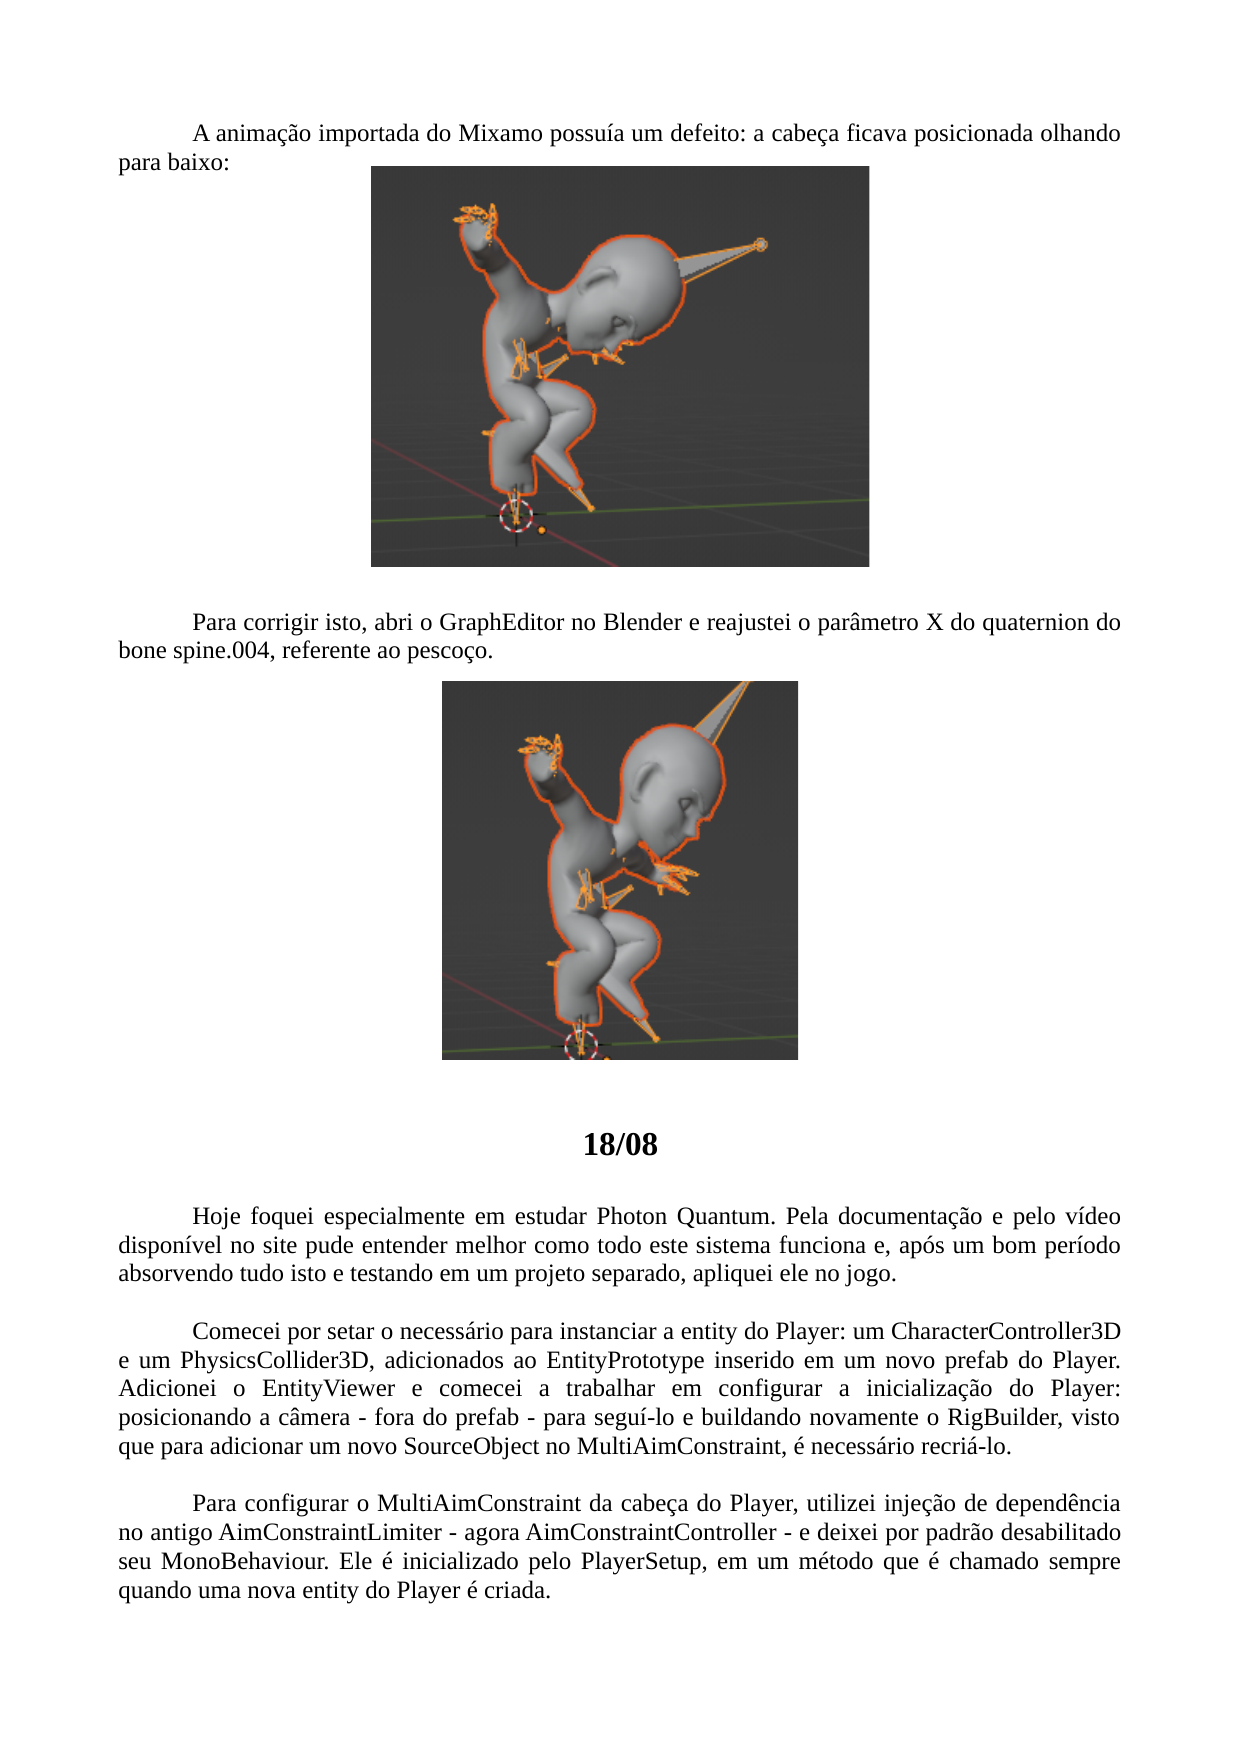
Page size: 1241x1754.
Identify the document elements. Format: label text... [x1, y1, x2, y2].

text Hoje foquei especialmente em estudar Photon Quantum. Pela documentação e pelo vídeo disponível no site pude entender melhor como todo este sistema funciona e, após um bom período absorvendo tudo isto e testando em um projeto separado, apliquei ele no jogo. [118, 1201, 1122, 1287]
text Para configurar o MultiAimConstraint da cabeça do Player, utilizei injeção de dependência no antigo AimConstraintLimiter - agora AimConstraintController - e deixei por padrão desabilitado seu MonoBehaviour. Ele é inicializado pelo PlayerSetup, em um método que é chamado sempre quando uma nova entity do Player é criada. [118, 1488, 1122, 1603]
picture [442, 681, 799, 1060]
picture [371, 166, 870, 567]
text Comecei por setar o necessário para instanciar a entity do Player: um CharacterController3D e um PhysicsCollider3D, adicionados ao EntityPrototype inserido em um novo prefab do Player. Adicionei o EntityViewer e comecei a trabalhar em configurar a inicialização do Player: posicionando a câmera - fora do prefab - para seguí-lo e buildando novamente o RigBuilder, visto que para adicionar um novo SourceObject no MultiAimConstraint, é necessário recriá-lo. [118, 1316, 1122, 1460]
text A animação importada do Mixamo possuía um defeito: a cabeça ficava posicionada olhando para baixo: [118, 118, 1122, 176]
text 18/08 [118, 1124, 1122, 1163]
text Para corrigir isto, abri o GraphEditor no Blender e reajustei o parâmetro X do quaternion do bone spine.004, referente ao pescoço. [118, 607, 1122, 664]
